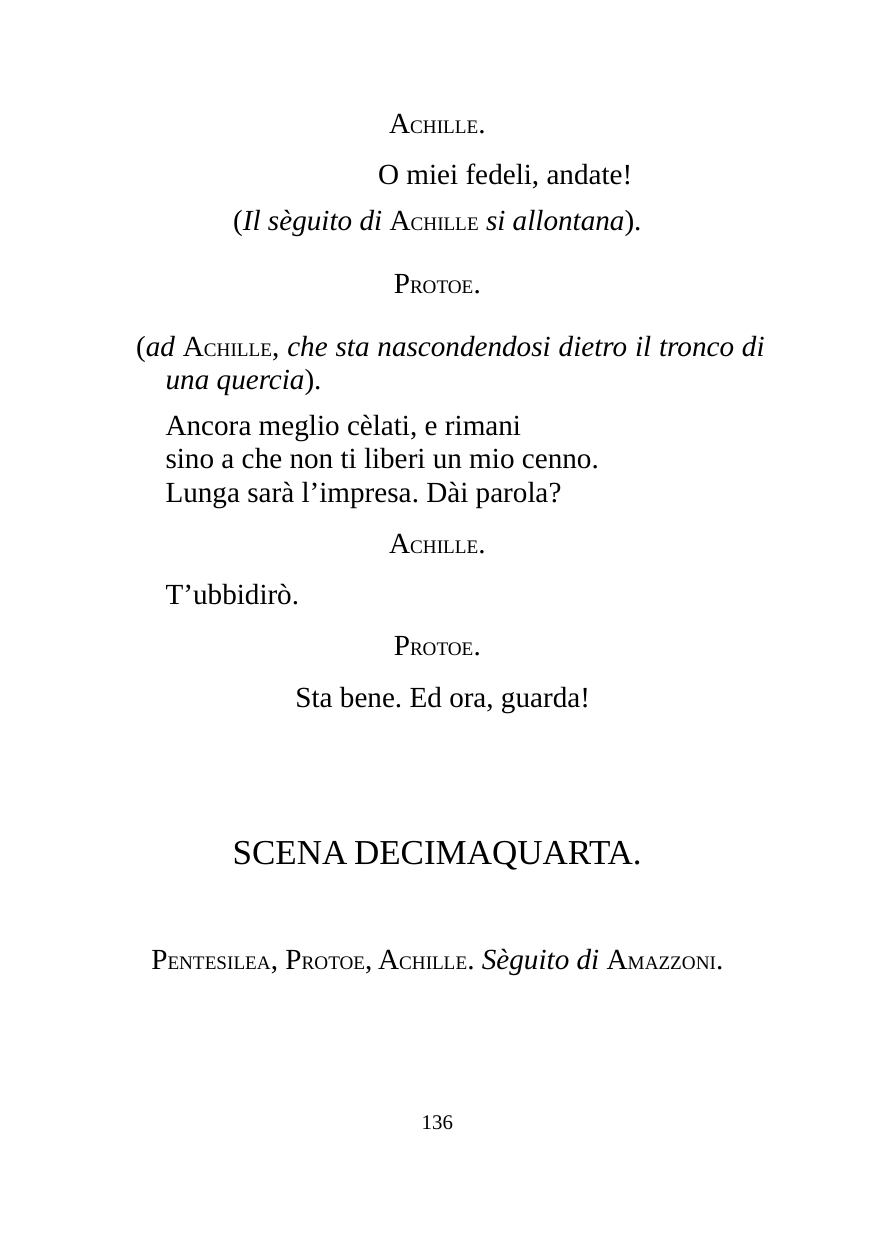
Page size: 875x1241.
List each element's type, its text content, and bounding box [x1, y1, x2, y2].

text O miei fedeli, andate! [165, 157, 768, 191]
subtitle SCENA DECIMAQUARTA. [106, 831, 768, 872]
text (ad Achille, che sta nascondendosi dietro il tronco di una quercia). [136, 329, 768, 396]
text Sta bene. Ed ora, guarda! [165, 680, 768, 713]
text Achille. [106, 526, 768, 559]
text Protoe. [106, 628, 768, 662]
text Protoe. [106, 266, 768, 299]
text Ancora meglio cèlati, e rimani sino a che non ti liberi un mio cenno. Lunga sarà l’impresa. Dài parola? [165, 408, 768, 508]
text (Il sèguito di Achille si allontana). [106, 203, 768, 236]
text Achille. [106, 106, 768, 140]
text T’ubbidirò. [165, 577, 768, 611]
text Pentesilea, Protoe, Achille. Sèguito di Amazzoni. [106, 942, 768, 976]
